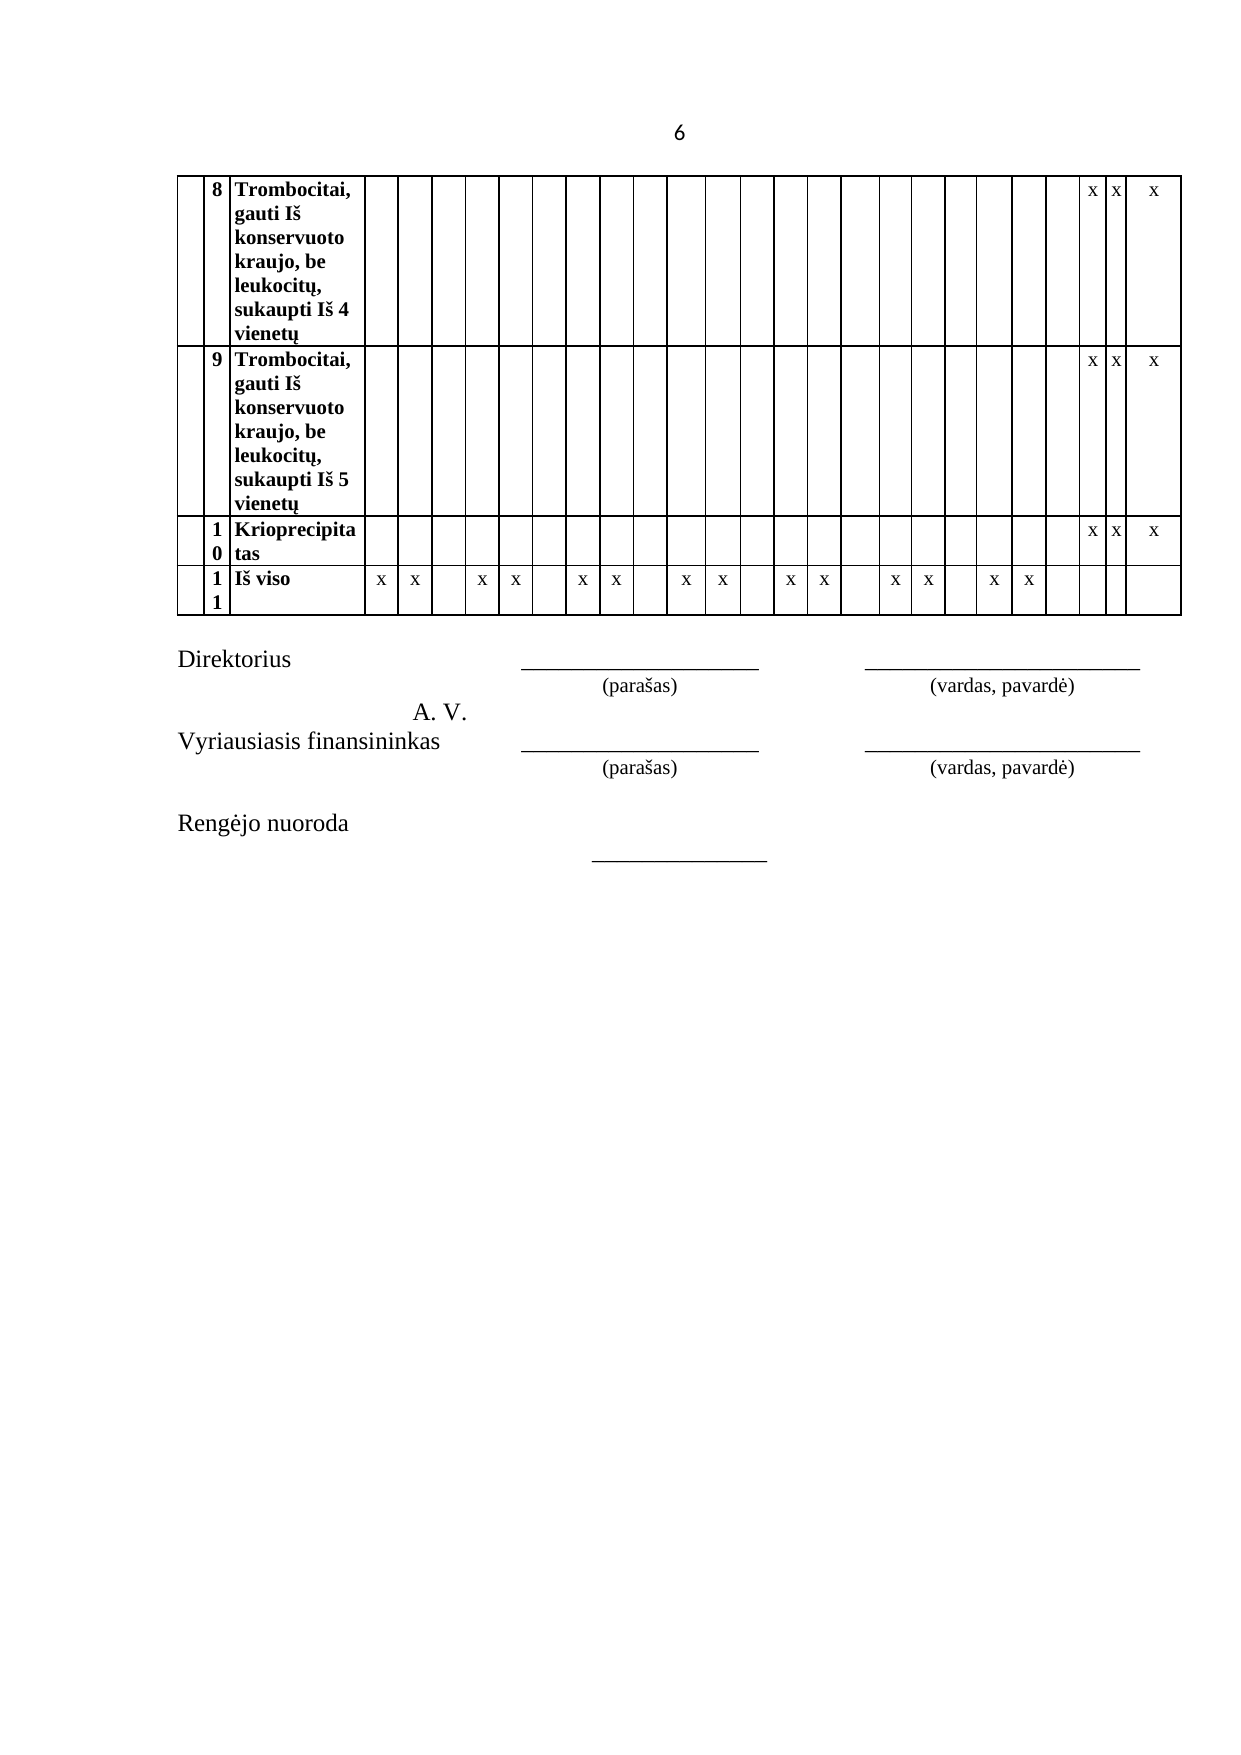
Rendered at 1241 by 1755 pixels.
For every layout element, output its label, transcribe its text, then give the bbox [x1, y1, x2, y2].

table_cell [533, 517, 565, 564]
table_cell [1013, 517, 1045, 564]
table_cell [880, 347, 911, 515]
table_cell x [567, 566, 599, 614]
table_cell [500, 177, 532, 345]
table_cell [601, 347, 633, 515]
table_cell [1107, 566, 1125, 614]
table_cell x [880, 566, 911, 614]
table_cell x [601, 566, 633, 614]
table_cell x [706, 566, 740, 614]
table_cell x [466, 566, 498, 614]
table_cell [842, 177, 879, 345]
table_cell [775, 517, 807, 564]
table_cell [1047, 177, 1079, 345]
table_cell [1013, 347, 1045, 515]
table_cell [178, 177, 203, 345]
table_cell [706, 517, 740, 564]
table_cell [842, 347, 879, 515]
table_cell [634, 517, 666, 564]
table_cell x [1013, 566, 1045, 614]
table_cell [912, 177, 944, 345]
table_cell [1013, 177, 1045, 345]
table_cell x [668, 566, 705, 614]
table_cell [977, 347, 1011, 515]
table_cell [912, 517, 944, 564]
table_cell [977, 517, 1011, 564]
table_cell [466, 177, 498, 345]
table_cell [808, 347, 840, 515]
table_cell [433, 517, 465, 564]
table_cell x [366, 566, 397, 614]
table_cell [366, 347, 397, 515]
table_cell [178, 347, 203, 515]
table_cell [741, 566, 773, 614]
text ______________ [177, 836, 1181, 865]
table_cell [668, 517, 705, 564]
table_cell [466, 347, 498, 515]
table_cell [1047, 566, 1079, 614]
table_cell [977, 177, 1011, 345]
table_cell [399, 517, 431, 564]
table_cell x [399, 566, 431, 614]
text A. V. [177, 697, 1181, 726]
table_cell [880, 177, 911, 345]
table_cell [706, 347, 740, 515]
table_cell [808, 517, 840, 564]
table_cell [533, 347, 565, 515]
table_cell [775, 347, 807, 515]
table_cell x [808, 566, 840, 614]
text Vyriausiasis finansininkas ___________________ ______________________ [177, 726, 1181, 755]
table_cell [399, 347, 431, 515]
table_cell [433, 177, 465, 345]
table_cell [178, 517, 203, 564]
table_cell [1127, 566, 1180, 614]
table_cell x [1107, 517, 1125, 564]
table_cell [668, 177, 705, 345]
table_cell [399, 177, 431, 345]
table_cell x [1107, 347, 1125, 515]
table_cell [178, 566, 203, 614]
table_cell [741, 347, 773, 515]
table_cell [1047, 347, 1079, 515]
table_cell [366, 517, 397, 564]
text Direktorius ___________________ ______________________ [177, 644, 1181, 673]
table_cell [567, 177, 599, 345]
table_cell [946, 566, 976, 614]
table_cell x [1080, 517, 1105, 564]
table_cell x [775, 566, 807, 614]
text (parašas) (vardas, pavardė) [177, 673, 1181, 697]
table_cell [741, 177, 773, 345]
table_cell [567, 517, 599, 564]
table_cell [668, 347, 705, 515]
table_cell [601, 177, 633, 345]
table_cell [634, 566, 666, 614]
table_cell [500, 347, 532, 515]
table_cell [1047, 517, 1079, 564]
table_cell x [1080, 347, 1105, 515]
table_cell [880, 517, 911, 564]
table_cell [433, 347, 465, 515]
table_cell [808, 177, 840, 345]
table_cell x [1107, 177, 1125, 345]
table_cell x [912, 566, 944, 614]
table_cell x [1127, 517, 1180, 564]
table_cell [533, 177, 565, 345]
table_cell x [500, 566, 532, 614]
table_cell [366, 177, 397, 345]
text Rengėjo nuoroda [177, 808, 1181, 836]
table_cell [567, 347, 599, 515]
table_cell [706, 177, 740, 345]
text (parašas) (vardas, pavardė) [177, 755, 1181, 779]
table_cell [842, 566, 879, 614]
table_cell 8 [205, 177, 229, 345]
table_cell [946, 347, 976, 515]
table_cell [466, 517, 498, 564]
table_cell x [1127, 347, 1180, 515]
table_cell [775, 177, 807, 345]
table_cell [634, 177, 666, 345]
table_cell [1080, 566, 1105, 614]
table_cell x [1127, 177, 1180, 345]
table_cell [842, 517, 879, 564]
table_cell [634, 347, 666, 515]
table_cell [601, 517, 633, 564]
table_cell [946, 517, 976, 564]
table_cell x [977, 566, 1011, 614]
table_cell x [1080, 177, 1105, 345]
table_cell [946, 177, 976, 345]
table_cell [500, 517, 532, 564]
table_cell [533, 566, 565, 614]
table_cell [433, 566, 465, 614]
table_cell 9 [205, 347, 229, 515]
table_cell Iš viso [231, 566, 364, 614]
table_cell [912, 347, 944, 515]
table_cell [741, 517, 773, 564]
